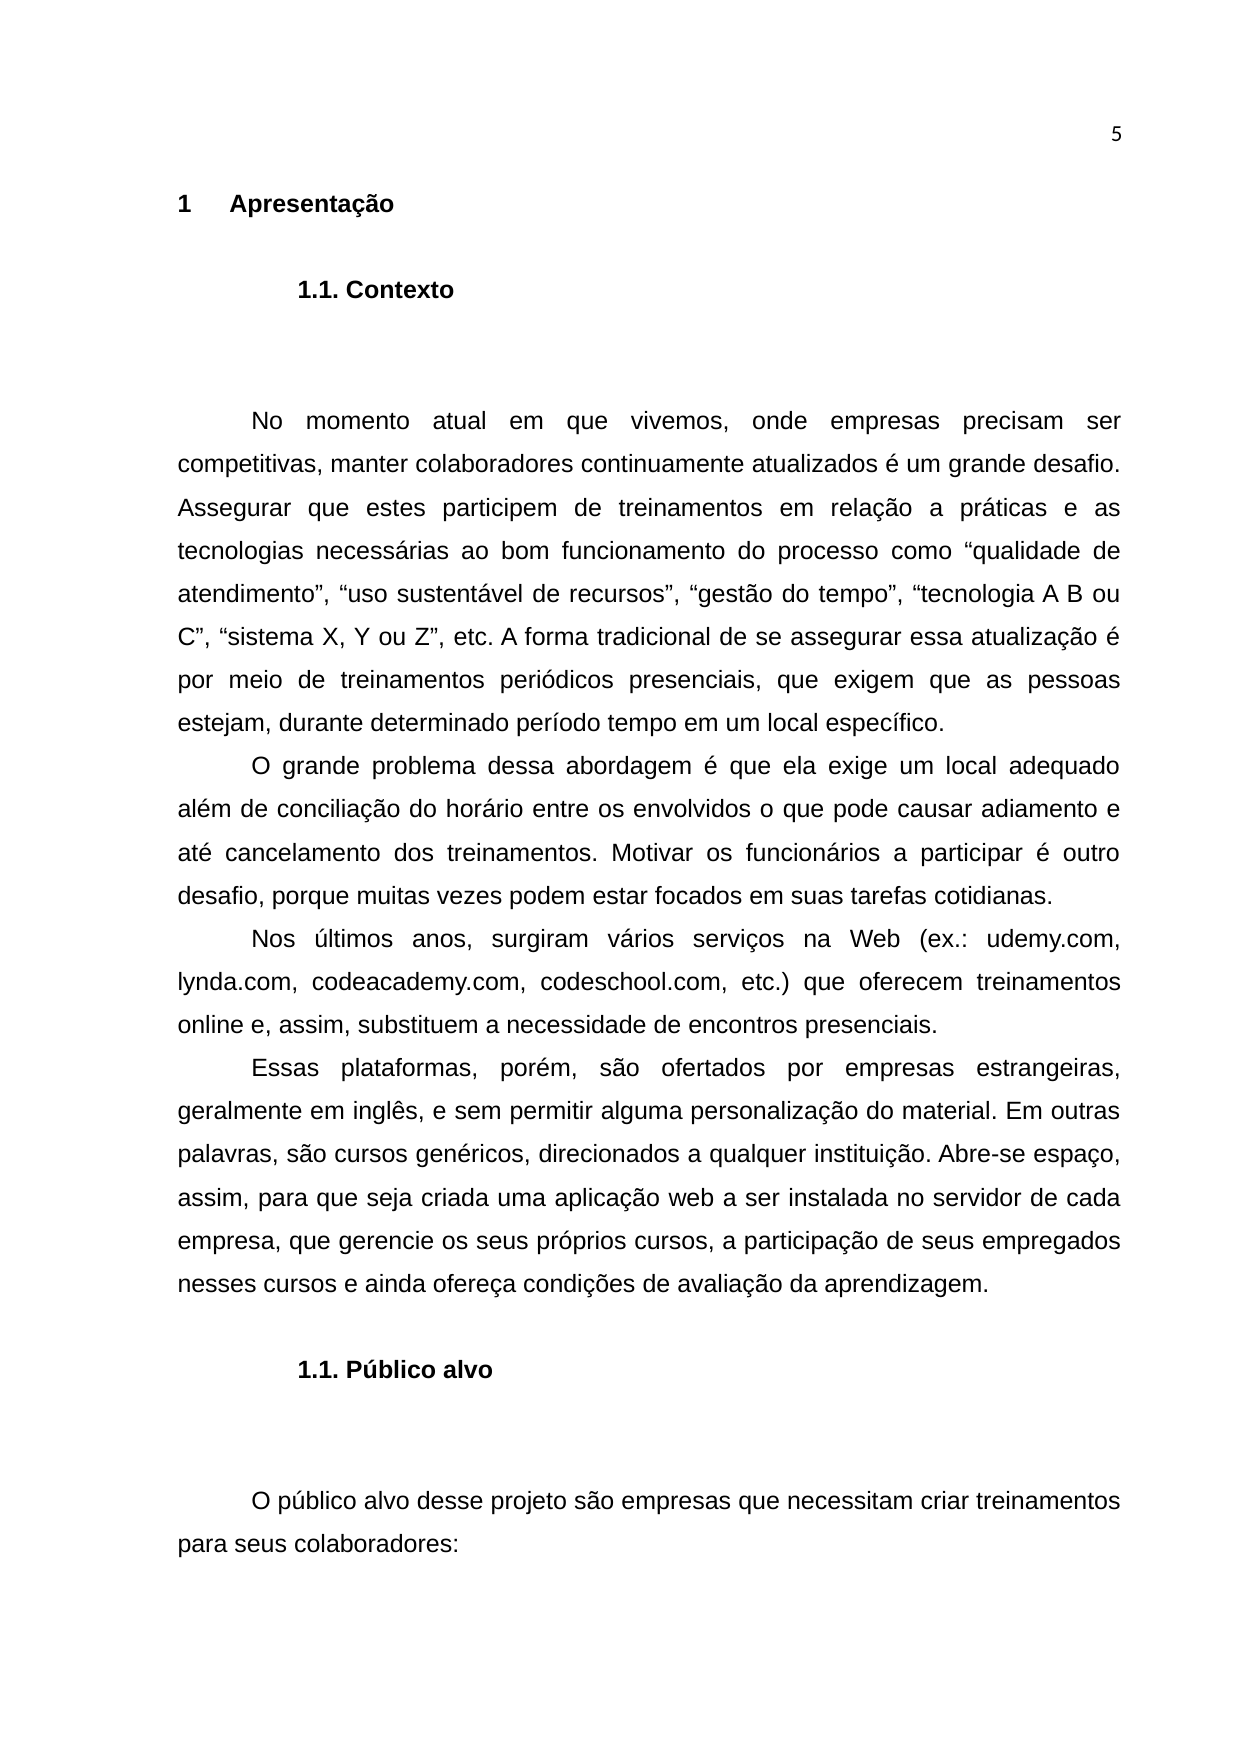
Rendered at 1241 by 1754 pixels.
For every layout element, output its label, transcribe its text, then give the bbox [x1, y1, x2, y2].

text No momento atual em que vivemos, onde empresas precisam ser competitivas, manter colaboradores continuamente atualizados é um grande desafio. Assegurar que estes participem de treinamentos em relação a práticas e as tecnologias necessárias ao bom funcionamento do processo como “qualidade de atendimento”, “uso sustentável de recursos”, “gestão do tempo”, “tecnologia A B ou C”, “sistema X, Y ou Z”, etc. A forma tradicional de se assegurar essa atualização é por meio de treinamentos periódicos presenciais, que exigem que as pessoas estejam, durante determinado período tempo em um local específico. [177, 406, 1122, 737]
text Essas plataformas, porém, são ofertados por empresas estrangeiras, geralmente em inglês, e sem permitir alguma personalização do material. Em outras palavras, são cursos genéricos, direcionados a qualquer instituição. Abre-se espaço, assim, para que seja criada uma aplicação web a ser instalada no servidor de cada empresa, que gerencie os seus próprios cursos, a participação de seus empregados nesses cursos e ainda ofereça condições de avaliação da aprendizagem. [177, 1053, 1122, 1298]
text Nos últimos anos, surgiram vários serviços na Web (ex.: udemy.com, lynda.com, codeacademy.com, codeschool.com, etc.) que oferecem treinamentos online e, assim, substituem a necessidade de encontros presenciais. [177, 924, 1122, 1039]
subtitle Apresentação [177, 189, 1122, 218]
text O grande problema dessa abordagem é que ela exige um local adequado além de conciliação do horário entre os envolvidos o que pode causar adiamento e até cancelamento dos treinamentos. Motivar os funcionários a participar é outro desafio, porque muitas vezes podem estar focados em suas tarefas cotidianas. [177, 751, 1122, 909]
subtitle 1.1. Público alvo [177, 1355, 1122, 1384]
text O público alvo desse projeto são empresas que necessitam criar treinamentos para seus colaboradores: [177, 1486, 1122, 1558]
subtitle 1.1. Contexto [177, 275, 1122, 304]
